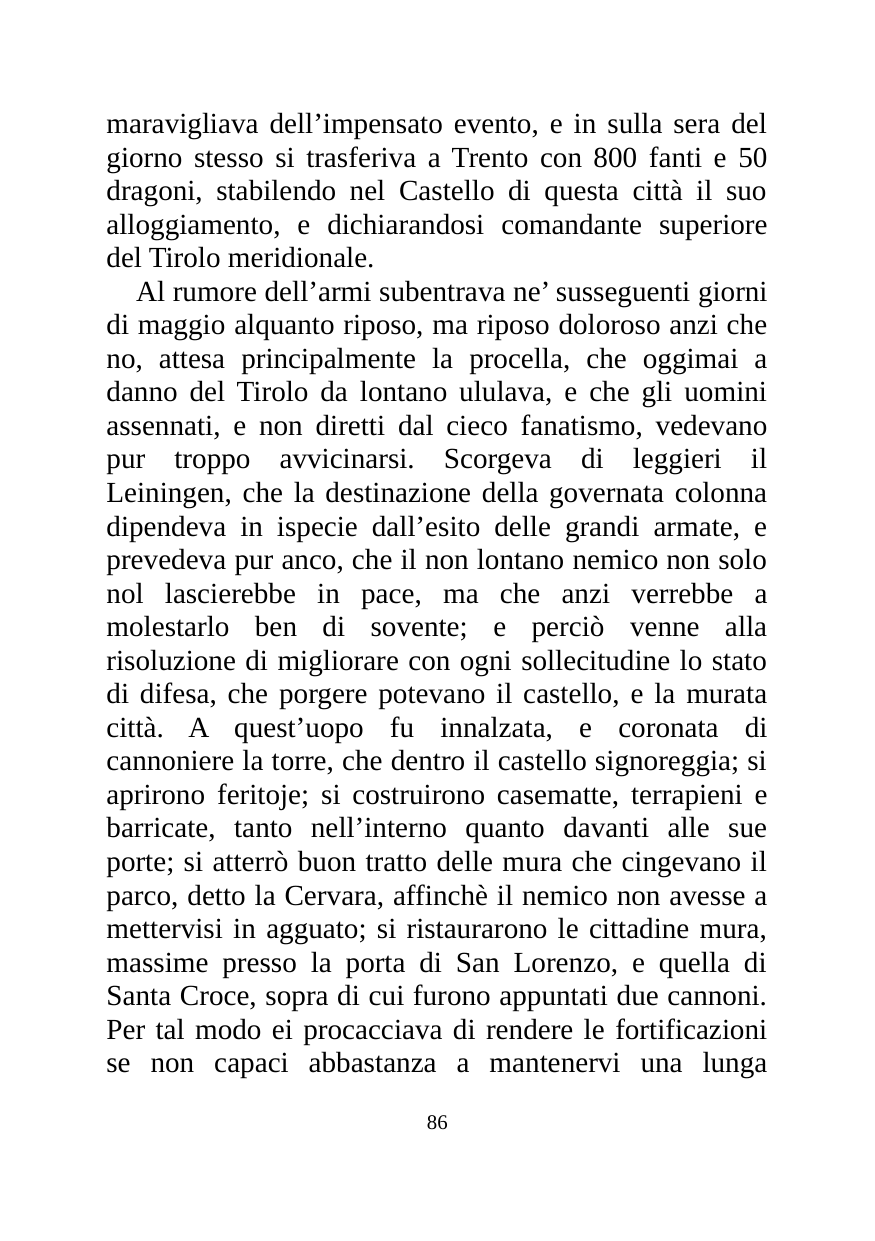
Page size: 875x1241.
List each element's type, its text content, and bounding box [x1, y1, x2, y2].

text maravigliava dell’impensato evento, e in sulla sera del giorno stesso si trasferiva a Trento con 800 fanti e 50 dragoni, stabilendo nel Castello di questa città il suo alloggiamento, e dichiarandosi comandante superiore del Tirolo meridionale. [106, 106, 768, 274]
text Al rumore dell’armi subentrava ne’ susseguenti giorni di maggio alquanto riposo, ma riposo doloroso anzi che no, attesa principalmente la procella, che oggimai a danno del Tirolo da lontano ululava, e che gli uomini assennati, e non diretti dal cieco fanatismo, vedevano pur troppo avvicinarsi. Scorgeva di leggieri il Leiningen, che la destinazione della governata colonna dipendeva in ispecie dall’esito delle grandi armate, e prevedeva pur anco, che il non lontano nemico non solo nol lascierebbe in pace, ma che anzi verrebbe a molestarlo ben di sovente; e perciò venne alla risoluzione di migliorare con ogni sollecitudine lo stato di difesa, che porgere potevano il castello, e la murata città. A quest’uopo fu innalzata, e coronata di cannoniere la torre, che dentro il castello signoreggia; si aprirono feritoje; si costruirono casematte, terrapieni e barricate, tanto nell’interno quanto davanti alle sue porte; si atterrò buon tratto delle mura che cingevano il parco, detto la Cervara, affinchè il nemico non avesse a mettervisi in agguato; si ristaurarono le cittadine mura, massime presso la porta di San Lorenzo, e quella di Santa Croce, sopra di cui furono appuntati due cannoni. Per tal modo ei procacciava di rendere le fortificazioni se non capaci abbastanza a mantenervi una lunga [106, 274, 768, 1079]
